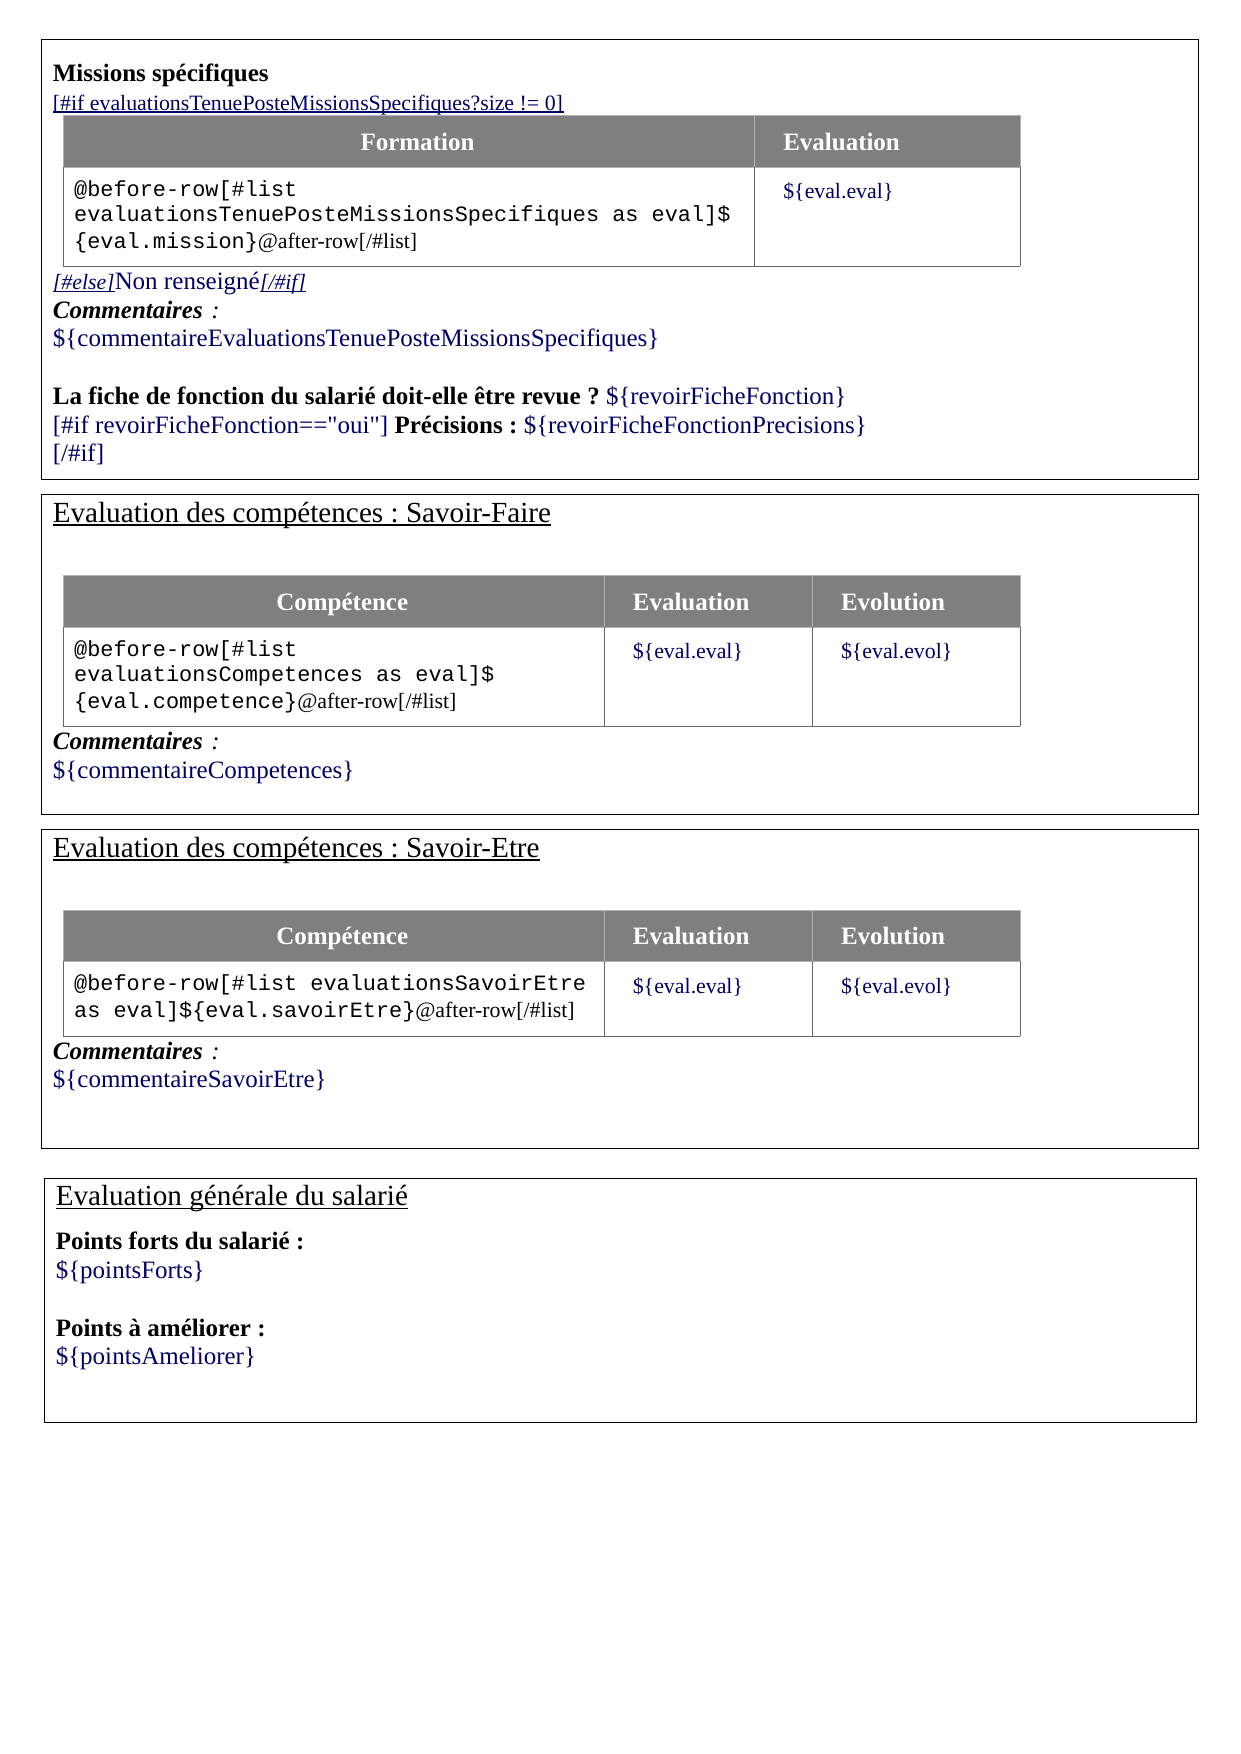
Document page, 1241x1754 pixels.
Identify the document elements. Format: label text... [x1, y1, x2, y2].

table_header Evaluation des compétences : Savoir-Etre Commentaires : ${commentaireSavoirEtre} [42, 830, 1198, 1148]
table_header Compétence [64, 576, 604, 627]
table_cell @before-row[#list evaluationsTenuePosteMissionsSpecifiques as eval]${eval.mission}@after-row[/#list] [64, 168, 754, 266]
table_cell @before-row[#list evaluationsCompetences as eval]${eval.competence}@after-row[/#list] [64, 628, 604, 726]
table_cell @before-row[#list evaluationsSavoirEtre as eval]${eval.savoirEtre}@after-row[/#list] [64, 962, 604, 1036]
table_header Evaluation des compétences : Savoir-Faire Commentaires : ${commentaireCompetences} [42, 495, 1198, 813]
table_header Compétence [64, 911, 604, 961]
table_header Missions spécifiques [#if evaluationsTenuePosteMissionsSpecifiques?size != 0] [#else]Non renseigné[/#if] Commentaires : ${commentaireEvaluationsTenuePosteMissionsSpecifiques} La fiche de fonction du salarié doit-elle être revue ? ${revoirFicheFonction} [#if revoirFicheFonction=="oui"] Précisions : ${revoirFicheFonctionPrecisions} [/#if] [42, 40, 1198, 479]
table_header Evaluation [605, 576, 812, 627]
table_cell ${eval.evol} [813, 628, 1020, 726]
table_header Evolution [813, 911, 1020, 961]
table_header Evaluation [605, 911, 812, 961]
table_header Evaluation [755, 116, 1020, 167]
table_cell ${eval.eval} [755, 168, 1020, 266]
table_header Formation [64, 116, 754, 167]
table_cell ${eval.eval} [605, 962, 812, 1036]
table_cell ${eval.evol} [813, 962, 1020, 1036]
table_cell ${eval.eval} [605, 628, 812, 726]
table_header Evaluation générale du salarié Points forts du salarié : ${pointsForts} Points à améliorer : ${pointsAmeliorer} [45, 1179, 1196, 1422]
table_header Evolution [813, 576, 1020, 627]
